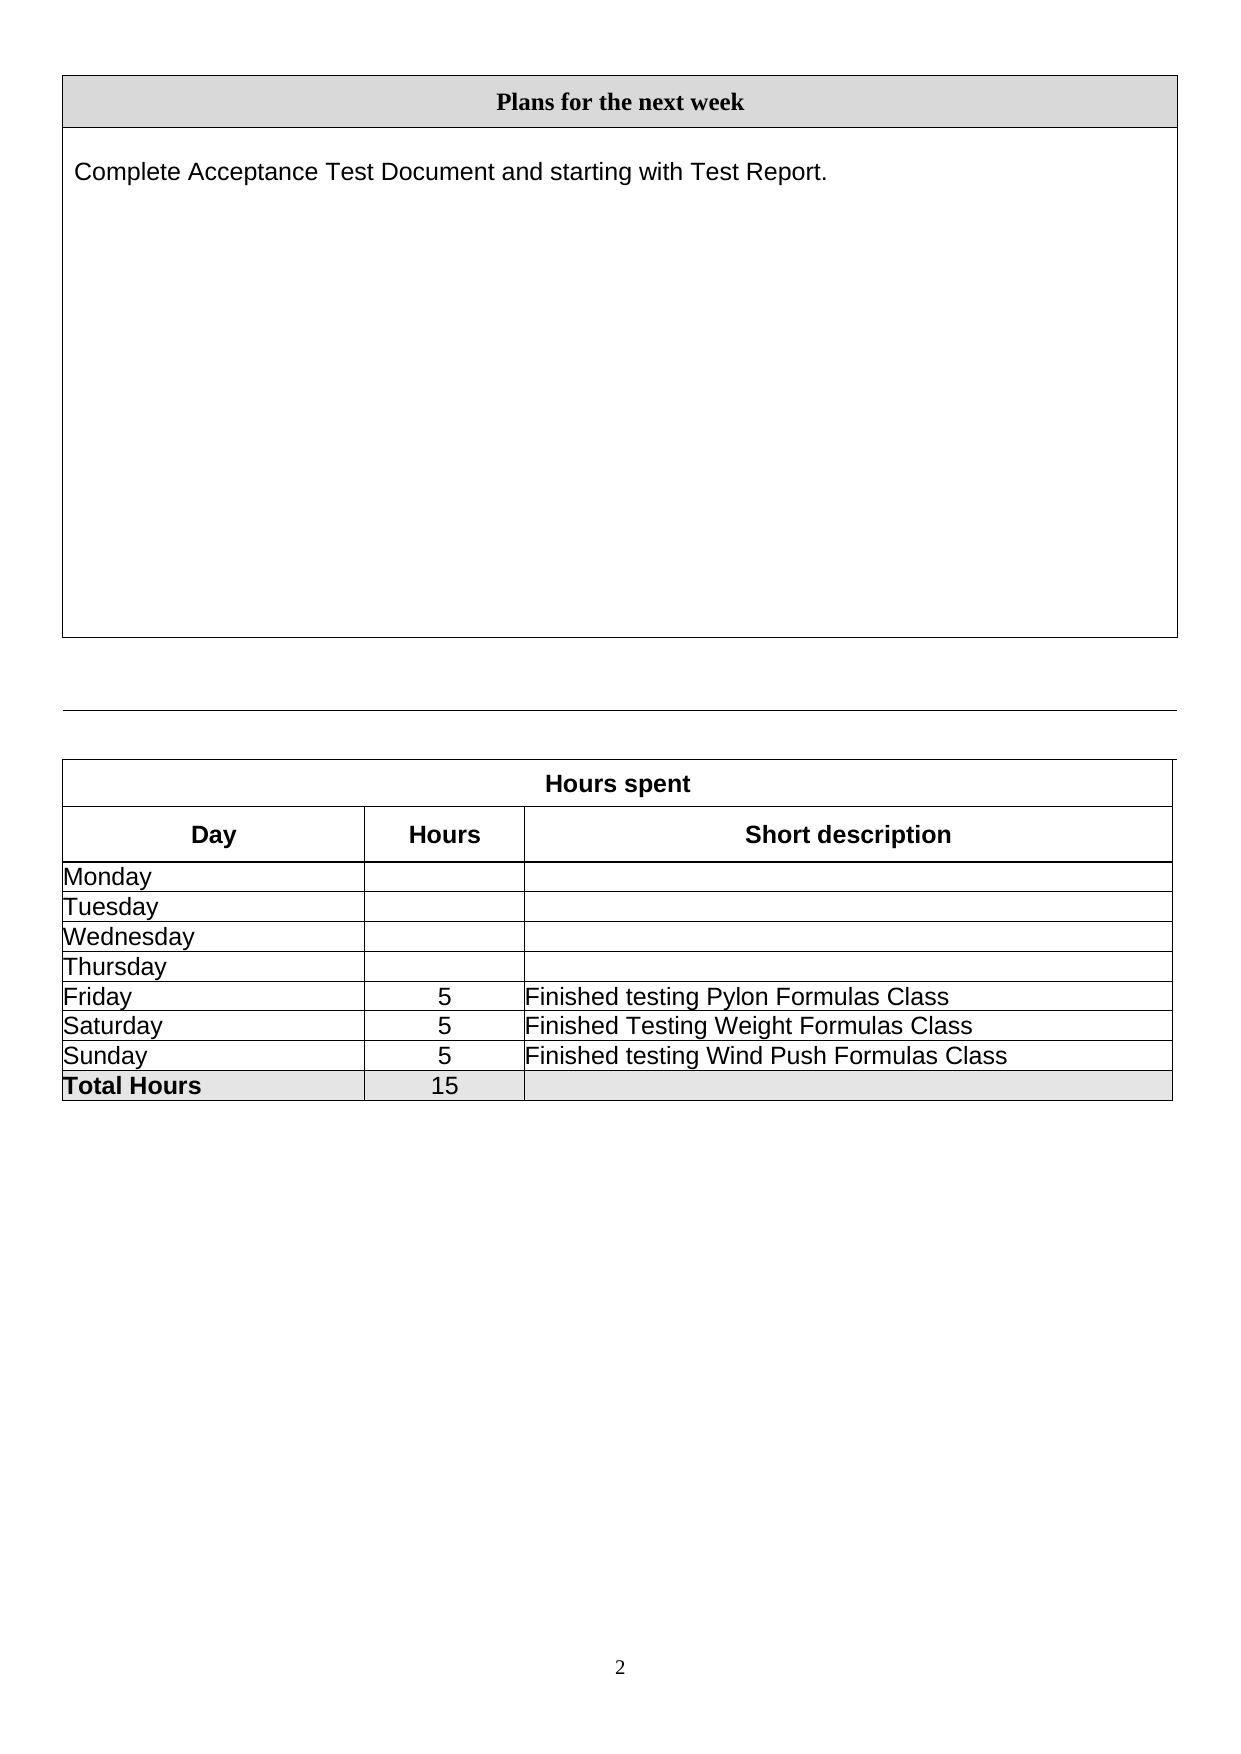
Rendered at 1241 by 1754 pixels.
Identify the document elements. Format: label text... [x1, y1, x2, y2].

table_cell Total Hours [63, 1071, 364, 1100]
table_cell Hours spent [63, 760, 1172, 806]
table_cell [525, 892, 1172, 921]
table_cell [1173, 1010, 1177, 1040]
table_cell Short description [525, 807, 1172, 861]
table_cell Thursday [63, 952, 364, 981]
table_cell 5 [365, 1011, 524, 1040]
table_cell [525, 922, 1172, 951]
table_cell Tuesday [63, 892, 364, 921]
table_cell [1173, 921, 1177, 951]
table_cell [365, 892, 524, 921]
table_cell [1173, 806, 1177, 861]
table_cell Saturday [63, 1011, 364, 1040]
table_cell [1173, 760, 1177, 806]
table_cell [1173, 1070, 1177, 1100]
table_cell 5 [365, 1041, 524, 1070]
table_cell 15 [365, 1071, 524, 1100]
table_header [63, 711, 1177, 759]
table_cell Finished Testing Weight Formulas Class [525, 1011, 1172, 1040]
table_cell Day [63, 807, 364, 861]
table_cell Complete Acceptance Test Document and starting with Test Report. [63, 128, 1177, 637]
table_cell [1173, 981, 1177, 1010]
table_cell Hours [365, 807, 524, 861]
table_cell [1173, 951, 1177, 981]
table_cell Finished testing Wind Push Formulas Class [525, 1041, 1172, 1070]
table_cell Monday [63, 863, 364, 891]
table_cell Friday [63, 982, 364, 1010]
table_cell Wednesday [63, 922, 364, 951]
table_cell [525, 1071, 1172, 1100]
table_cell [1173, 861, 1177, 891]
table_cell 5 [365, 982, 524, 1010]
table_header Plans for the next week [63, 76, 1177, 127]
table_cell [1173, 1040, 1177, 1070]
table_cell [365, 863, 524, 891]
table_cell [1173, 891, 1177, 921]
table_cell [365, 952, 524, 981]
table_cell [365, 922, 524, 951]
table_cell Finished testing Pylon Formulas Class [525, 982, 1172, 1010]
table_cell Sunday [63, 1041, 364, 1070]
table_cell [525, 863, 1172, 891]
table_cell [525, 952, 1172, 981]
